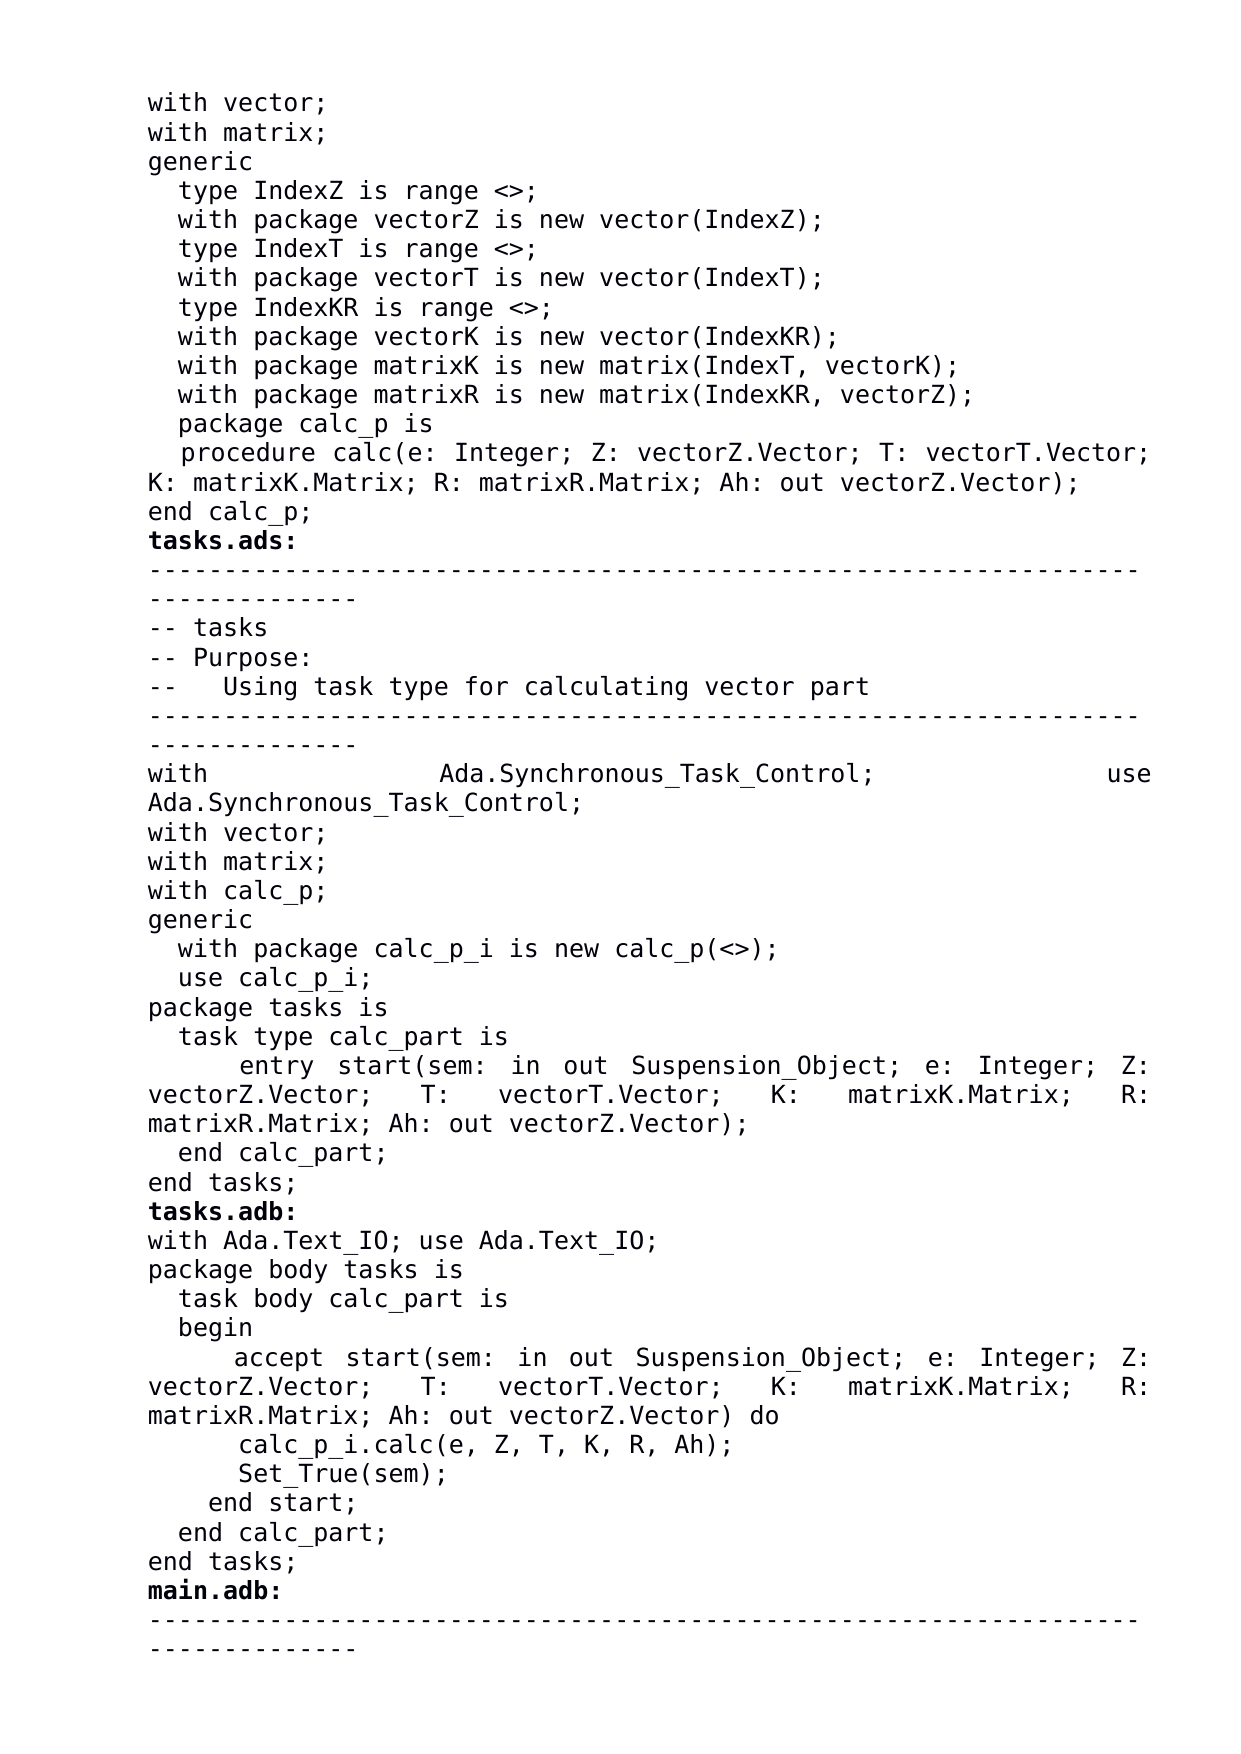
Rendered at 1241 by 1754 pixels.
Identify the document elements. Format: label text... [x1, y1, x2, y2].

text end calc_part; [148, 1518, 1152, 1547]
text -------------------------------------------------------------------------------- [148, 701, 1152, 759]
text end tasks; [148, 1168, 1152, 1197]
text package calc_p is [148, 409, 1152, 439]
text with matrix; [148, 118, 1152, 147]
text -------------------------------------------------------------------------------- [148, 1605, 1152, 1664]
text end calc_p; [148, 497, 1152, 526]
text end tasks; [148, 1547, 1152, 1576]
text -- Purpose: [148, 643, 1152, 672]
text end calc_part; [148, 1139, 1152, 1168]
text with package matrixR is new matrix(IndexKR, vectorZ); [148, 380, 1152, 409]
text with package vectorK is new vector(IndexKR); [148, 322, 1152, 351]
text type IndexKR is range <>; [148, 293, 1152, 322]
text type IndexT is range <>; [148, 234, 1152, 264]
text with package calc_p_i is new calc_p(<>); [148, 934, 1152, 964]
text tasks.adb: [148, 1197, 1152, 1226]
text with Ada.Synchronous_Task_Control; use Ada.Synchronous_Task_Control; [148, 759, 1152, 818]
text with Ada.Text_IO; use Ada.Text_IO; [148, 1226, 1152, 1255]
text use calc_p_i; [148, 964, 1152, 993]
text end start; [148, 1489, 1152, 1518]
text main.adb: [148, 1576, 1152, 1605]
text with package vectorZ is new vector(IndexZ); [148, 205, 1152, 234]
text generic [148, 147, 1152, 176]
text calc_p_i.calc(e, Z, T, K, R, Ah); [148, 1430, 1152, 1459]
text generic [148, 905, 1152, 934]
text task body calc_part is [148, 1284, 1152, 1314]
text Set_True(sem); [148, 1459, 1152, 1489]
text -- tasks [148, 614, 1152, 643]
text begin [148, 1314, 1152, 1343]
text with package matrixK is new matrix(IndexT, vectorK); [148, 351, 1152, 380]
text with package vectorT is new vector(IndexT); [148, 264, 1152, 293]
text accept start(sem: in out Suspension_Object; e: Integer; Z: vectorZ.Vector; T: vectorT.Vector; K: matrixK.Matrix; R: matrixR.Matrix; Ah: out vectorZ.Vector) do [148, 1343, 1152, 1430]
text with vector; [148, 89, 1152, 118]
text package tasks is [148, 993, 1152, 1022]
text with calc_p; [148, 876, 1152, 905]
text task type calc_part is [148, 1022, 1152, 1051]
text tasks.ads: [148, 526, 1152, 555]
text with matrix; [148, 847, 1152, 876]
text type IndexZ is range <>; [148, 176, 1152, 205]
text procedure calc(e: Integer; Z: vectorZ.Vector; T: vectorT.Vector; K: matrixK.Matrix; R: matrixR.Matrix; Ah: out vectorZ.Vector); [148, 439, 1152, 497]
text entry start(sem: in out Suspension_Object; e: Integer; Z: vectorZ.Vector; T: vectorT.Vector; K: matrixK.Matrix; R: matrixR.Matrix; Ah: out vectorZ.Vector); [148, 1051, 1152, 1139]
text -------------------------------------------------------------------------------- [148, 555, 1152, 614]
text -- Using task type for calculating vector part [148, 672, 1152, 701]
text with vector; [148, 818, 1152, 847]
text package body tasks is [148, 1255, 1152, 1284]
